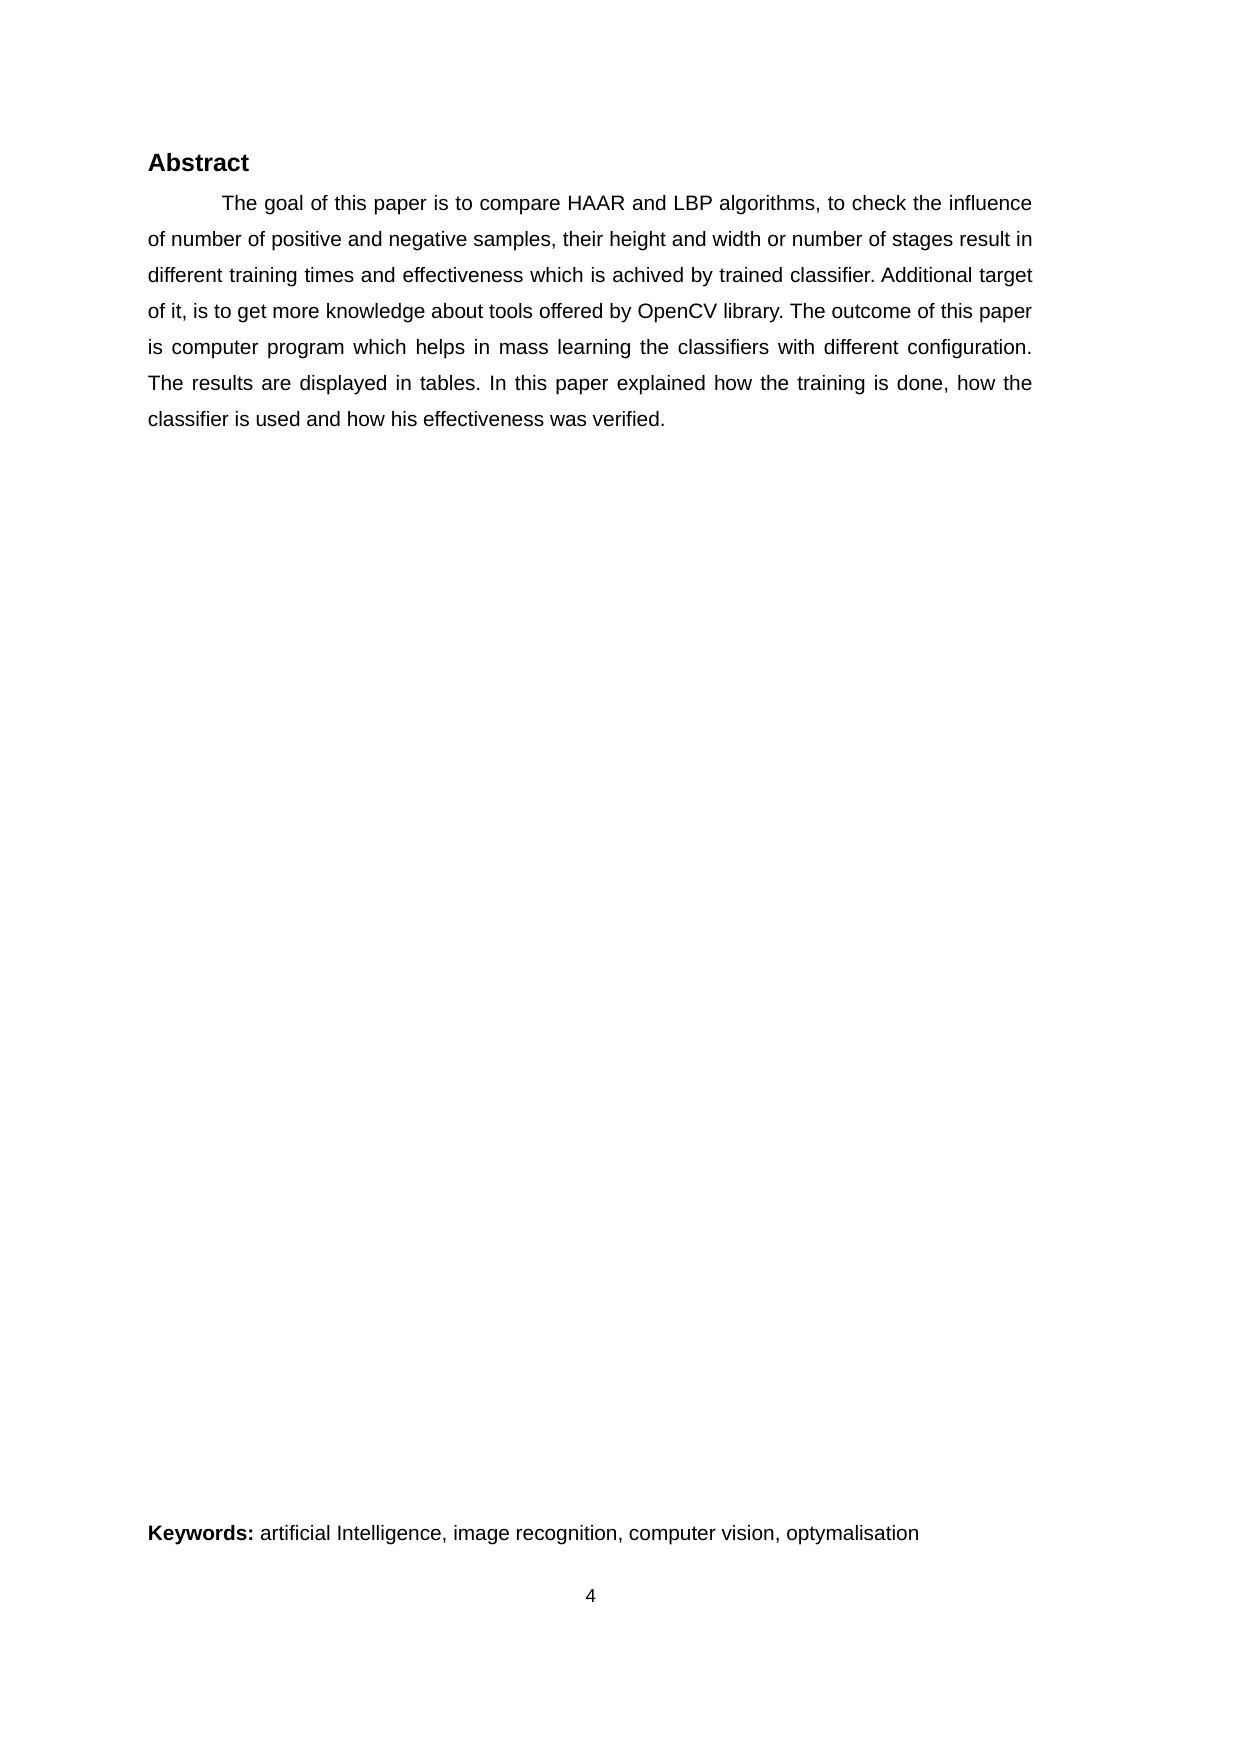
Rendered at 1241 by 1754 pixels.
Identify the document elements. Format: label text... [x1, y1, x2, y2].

text Keywords: artificial Intelligence, image recognition, computer vision, optymalisation [148, 1520, 1033, 1544]
text Abstract [148, 148, 1033, 176]
text The goal of this paper is to compare HAAR and LBP algorithms, to check the influence of number of positive and negative samples, their height and width or number of stages result in different training times and effectiveness which is achived by trained classifier. Additional target of it, is to get more knowledge about tools offered by OpenCV library. The outcome of this paper is computer program which helps in mass learning the classifiers with different configuration. The results are displayed in tables. In this paper explained how the training is done, how the classifier is used and how his effectiveness was verified. [148, 191, 1033, 430]
